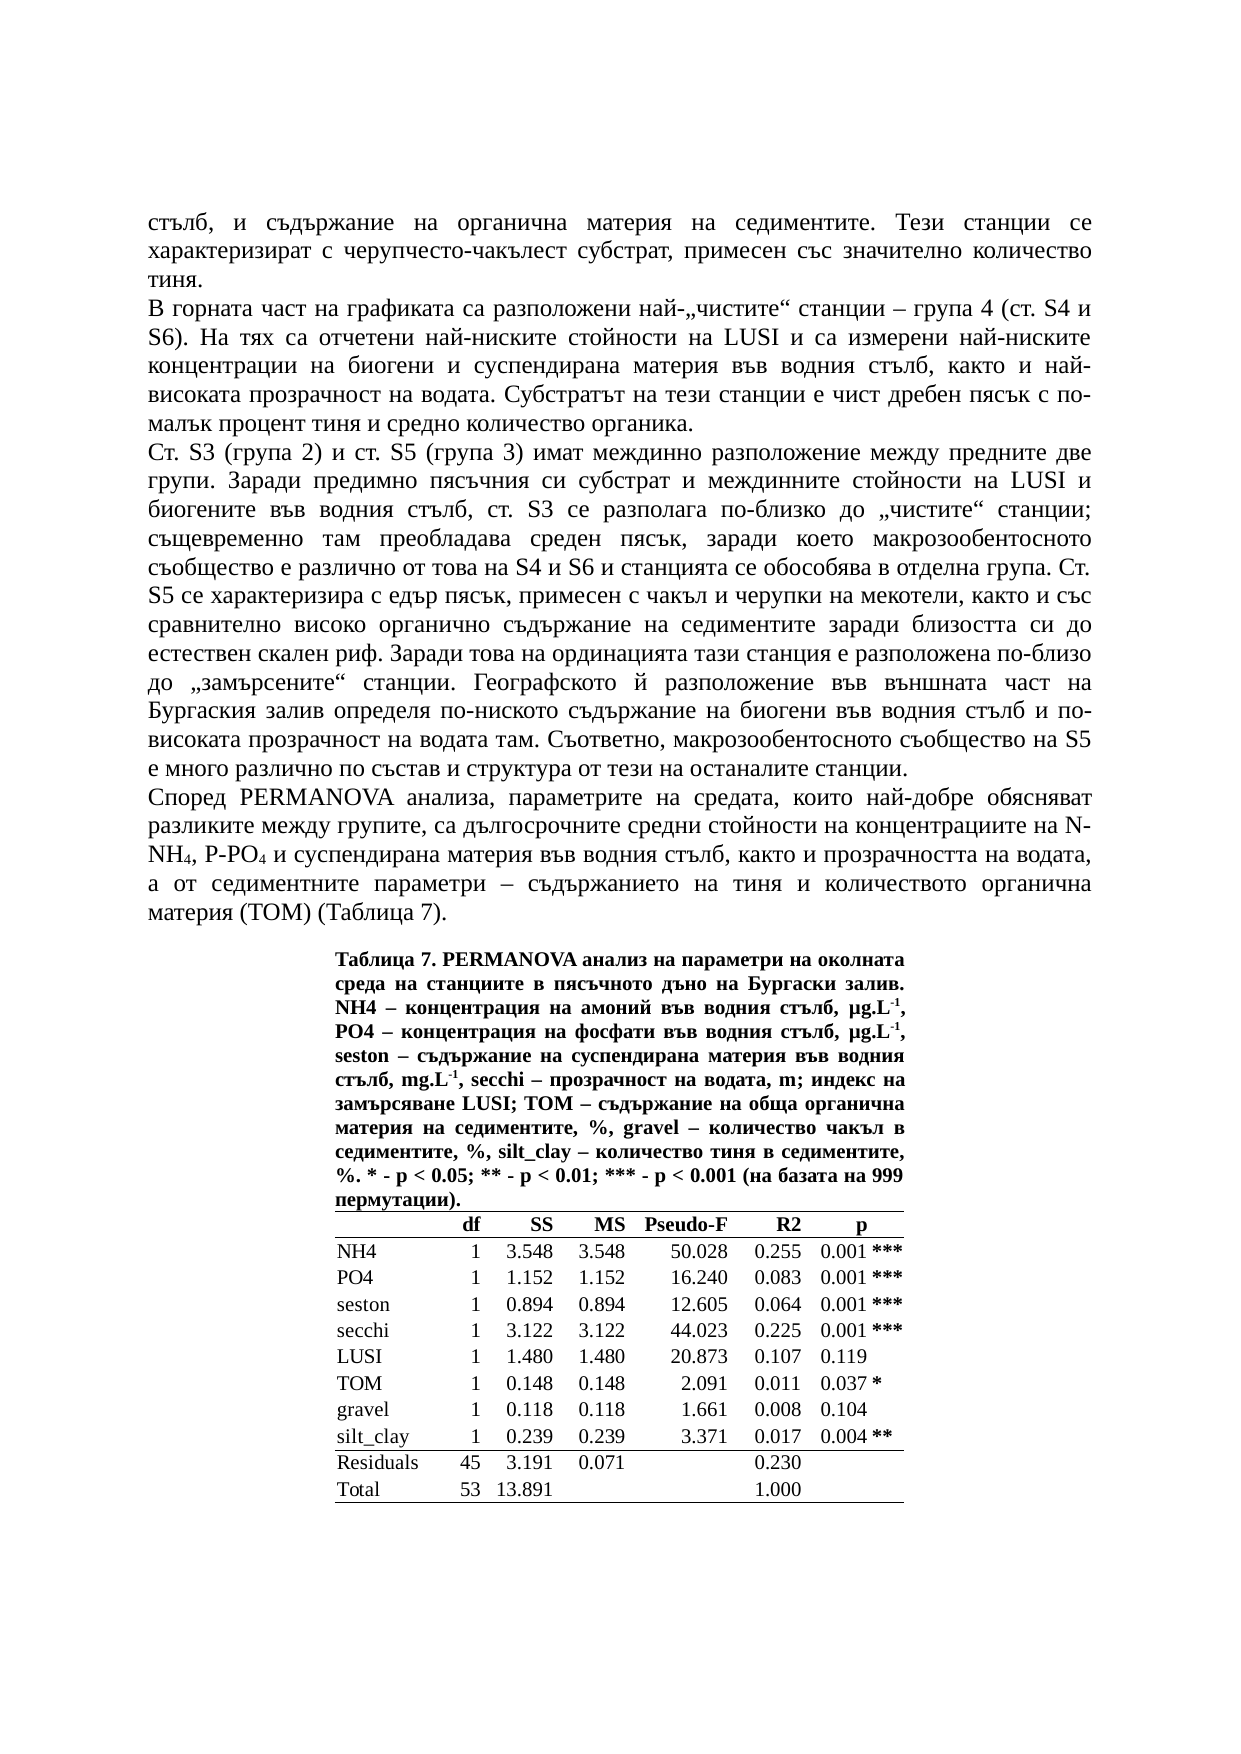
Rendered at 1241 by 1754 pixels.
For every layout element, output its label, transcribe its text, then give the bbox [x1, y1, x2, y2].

text Според PERMANOVA анализа, параметрите на средата, които най-добре обясняват разликите между групите, са дългосрочните средни стойности на концентрациите на N-NH4, P-PO4 и суспендирана материя във водния стълб, както и прозрачността на водата, а от седиментните параметри – съдържанието на тиня и количеството органична материя (TOM) (Таблица 7). [148, 782, 1093, 925]
text В горната част на графиката са разположени най-„чистите“ станции – група 4 (ст. S4 и S6). На тях са отчетени най-ниските стойности на LUSI и са измерени най-ниските концентрации на биогени и суспендирана материя във водния стълб, както и най-високата прозрачност на водата. Субстратът на тези станции е чист дребен пясък с по-малък процент тиня и средно количество органика. [148, 293, 1093, 437]
text [335, 934, 905, 947]
text Ст. S3 (група 2) и ст. S5 (група 3) имат междинно разположение между предните две групи. Заради предимно пясъчния си субстрат и междинните стойности на LUSI и биогените във водния стълб, ст. S3 се разполага по-близко до „чистите“ станции; същевременно там преобладава среден пясък, заради което макрозообентосното съобщество е различно от това на S4 и S6 и станцията се обособява в отделна група. Ст. S5 се характеризира с едър пясък, примесен с чакъл и черупки на мекотели, както и със сравнително високо органично съдържание на седиментите заради близостта си до естествен скален риф. Заради това на ординацията тази станция е разположена по-близо до „замърсените“ станции. Географското й разположение във външната част на Бургаския залив определя по-ниското съдържание на биогени във водния стълб и по-високата прозрачност на водата там. Съответно, макрозообентосното съобщество на S5 е много различно по състав и структура от тези на останалите станции. [148, 437, 1093, 782]
text Таблица 7. PERMANOVA анализ на параметри на околната среда на станциите в пясъчното дъно на Бургаски залив. NH4 – концентрация на амоний във водния стълб, µg.L-1, PO4 – концентрация на фосфати във водния стълб, µg.L-1, seston – съдържание на суспендирана материя във водния стълб, mg.L-1, secchi – прозрачност на водата, m; индекс на замърсяване LUSI; TOM – съдържание на обща органична материя на седиментите, %, gravel – количество чакъл в седиментите, %, silt_clay – количество тиня в седиментите, %. * - p < 0.05; ** - p < 0.01; *** - p < 0.001 (на базата на 999 пермутации). [335, 947, 905, 1505]
text стълб, и съдържание на органична материя на седиментите. Тези станции се характеризират с черупчесто-чакълест субстрат, примесен със значително количество тиня. [148, 207, 1093, 293]
